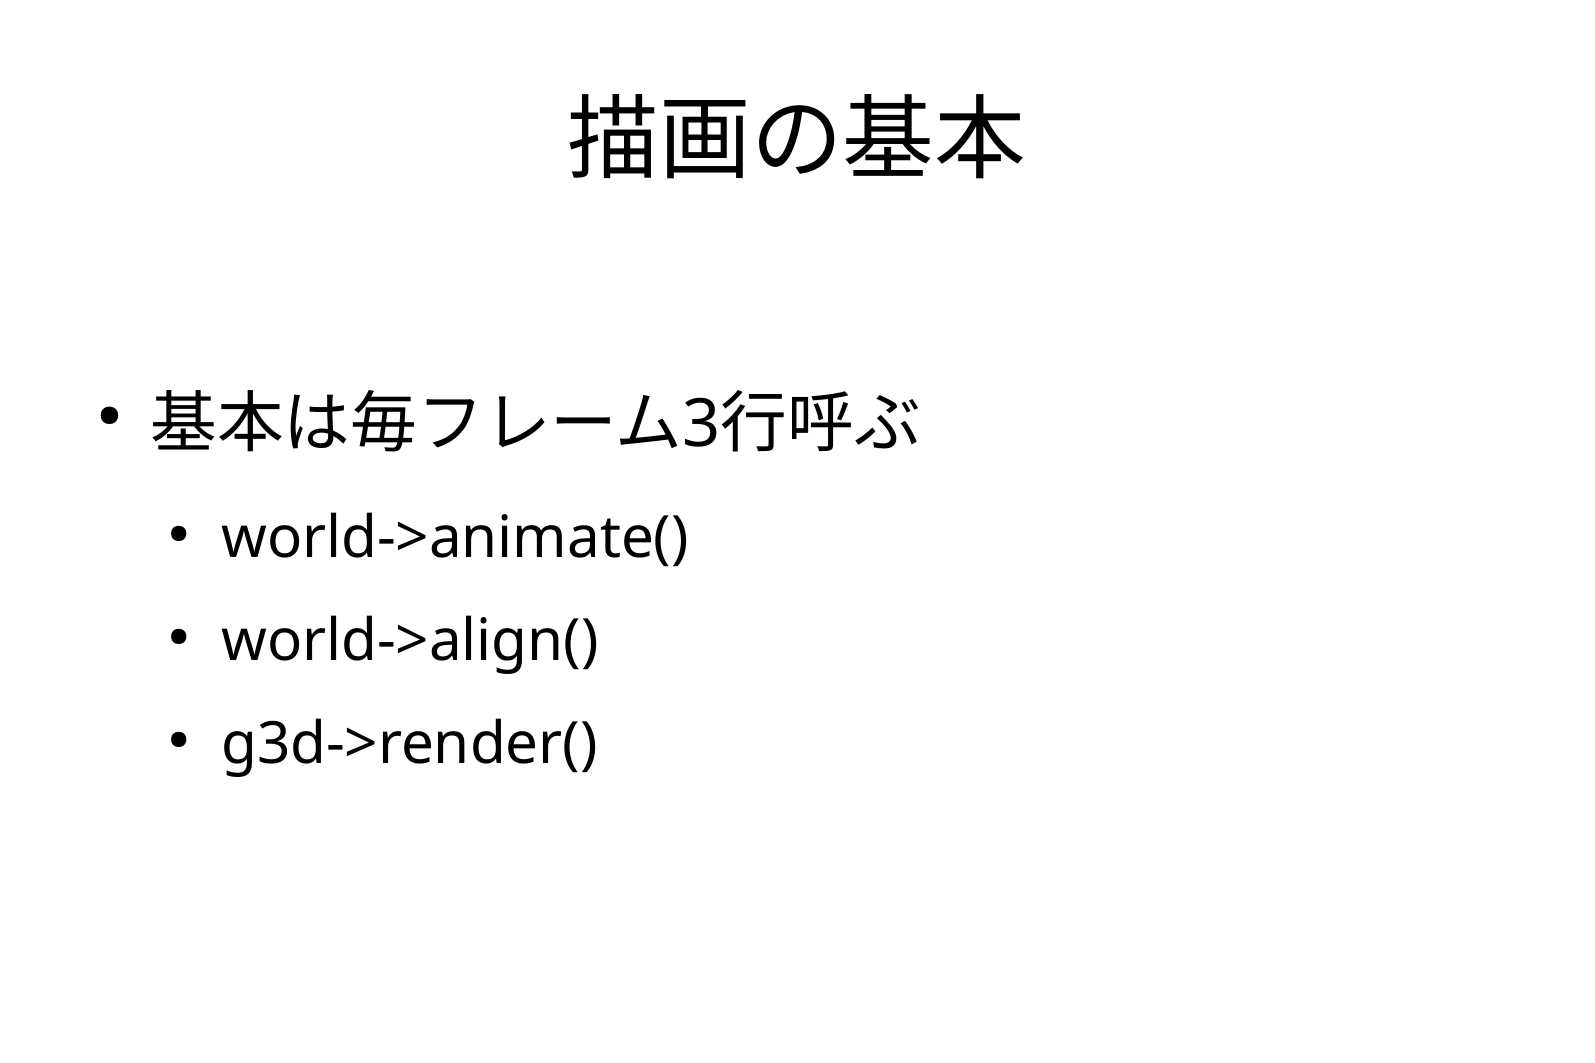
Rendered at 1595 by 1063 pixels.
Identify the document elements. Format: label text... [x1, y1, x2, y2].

list 基本は毎フレーム3行呼ぶ world->animate() world->align() g3d->render() [79, 248, 1515, 951]
title 描画の基本 [79, 29, 1515, 233]
